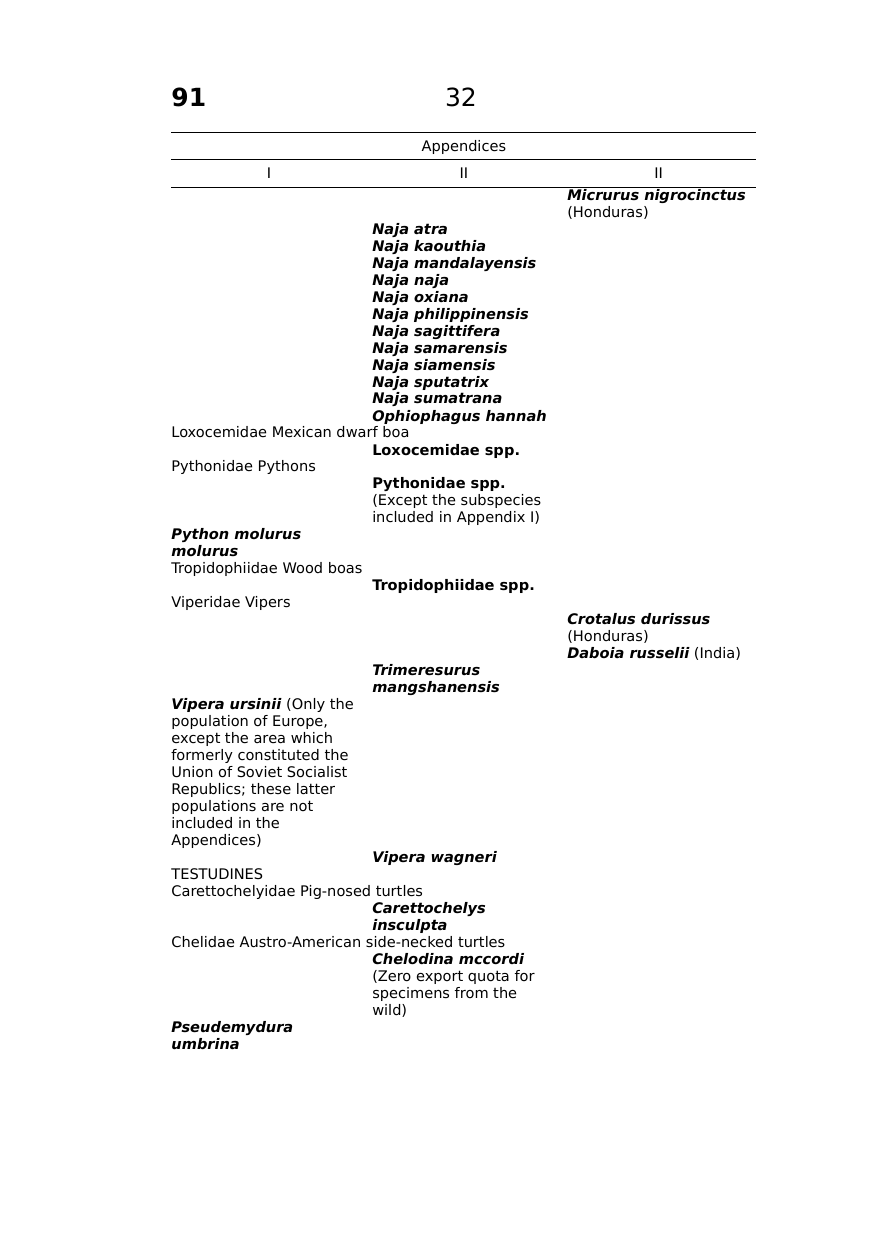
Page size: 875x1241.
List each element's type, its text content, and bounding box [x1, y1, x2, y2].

table_cell Viperidae Vipers [171, 594, 756, 611]
table_cell [171, 408, 366, 424]
table_cell Vipera ursinii (Only the population of Europe, except the area which formerly constituted the Union of Soviet Socialist Republics; these latter populations are not included in the Appendices) [171, 696, 366, 849]
table_cell [171, 323, 366, 339]
table_cell [171, 356, 366, 373]
table_cell Ophiophagus hannah [366, 408, 561, 424]
table_cell [561, 306, 756, 322]
table_cell [171, 188, 366, 221]
table_cell Naja philippinensis [366, 306, 561, 322]
table_cell Naja sumatrana [366, 390, 561, 407]
table_cell [366, 188, 561, 221]
table_cell [366, 696, 561, 849]
table_cell [561, 577, 756, 594]
table_cell [171, 475, 366, 526]
table_cell Carettochelyidae Pig-nosed turtles [171, 883, 756, 900]
table_cell [171, 662, 366, 696]
table_cell Naja sagittifera [366, 323, 561, 339]
table_cell [561, 255, 756, 272]
table_cell Carettochelys insculpta [366, 900, 561, 934]
table_cell Naja sputatrix [366, 374, 561, 390]
table_header [171, 133, 366, 159]
table_cell Loxocemidae Mexican dwarf boa [171, 424, 756, 441]
table_cell Loxocemidae spp. [366, 441, 561, 458]
table_cell [366, 611, 561, 645]
table_cell [171, 645, 366, 662]
table_cell Chelodina mccordi (Zero export quota for specimens from the wild) [366, 951, 561, 1019]
table_cell [171, 340, 366, 356]
table_cell [561, 526, 756, 560]
table_cell Naja oxiana [366, 289, 561, 306]
table_cell II [366, 160, 561, 187]
table_cell [171, 221, 366, 238]
table_cell Trimeresurus mangshanensis [366, 662, 561, 696]
table_cell [366, 645, 561, 662]
table_cell Tropidophiidae Wood boas [171, 560, 756, 577]
table_cell Python molurus molurus [171, 526, 366, 560]
table_cell [366, 526, 561, 560]
table_cell Pseudemydura umbrina [171, 1019, 366, 1053]
table_cell [561, 475, 756, 526]
table_cell Crotalus durissus (Honduras) [561, 611, 756, 645]
table_cell Tropidophiidae spp. [366, 577, 561, 594]
table_cell [561, 323, 756, 339]
table_cell [561, 849, 756, 866]
table_cell [561, 356, 756, 373]
table_cell Naja naja [366, 272, 561, 288]
table_cell Naja siamensis [366, 356, 561, 373]
table_cell [171, 289, 366, 306]
table_header [561, 133, 756, 159]
table_cell Chelidae Austro-American side-necked turtles [171, 934, 756, 951]
table_cell Naja mandalayensis [366, 255, 561, 272]
table_cell [171, 390, 366, 407]
table_cell [171, 951, 366, 1019]
table_header Appendices [366, 133, 561, 159]
table_cell [171, 374, 366, 390]
table_cell Daboia russelii (India) [561, 645, 756, 662]
table_cell [171, 272, 366, 288]
table_cell [561, 408, 756, 424]
table_cell [561, 951, 756, 1019]
table_cell [171, 577, 366, 594]
table_cell [366, 1019, 561, 1053]
table_cell [561, 662, 756, 696]
table_cell [561, 900, 756, 934]
table_cell I [171, 160, 366, 187]
table_cell Naja kaouthia [366, 238, 561, 254]
table_cell [561, 238, 756, 254]
table_cell [171, 306, 366, 322]
table_cell [171, 900, 366, 934]
table_cell [561, 441, 756, 458]
table_cell [561, 289, 756, 306]
table_cell [561, 340, 756, 356]
table_cell II [561, 160, 756, 187]
table_cell TESTUDINES [171, 866, 756, 883]
table_cell [561, 1019, 756, 1053]
table_cell [561, 221, 756, 238]
table_cell [561, 272, 756, 288]
table_cell [561, 390, 756, 407]
table_cell [171, 611, 366, 645]
table_cell [171, 238, 366, 254]
table_cell [561, 696, 756, 849]
table_cell [171, 441, 366, 458]
table_cell Pythonidae spp. (Except the subspecies included in Appendix I) [366, 475, 561, 526]
table_cell Vipera wagneri [366, 849, 561, 866]
table_cell Naja samarensis [366, 340, 561, 356]
table_cell Naja atra [366, 221, 561, 238]
table_cell Pythonidae Pythons [171, 458, 756, 475]
table_cell [171, 255, 366, 272]
table_cell [561, 374, 756, 390]
table_cell Micrurus nigrocinctus (Honduras) [561, 188, 756, 221]
table_cell [171, 849, 366, 866]
